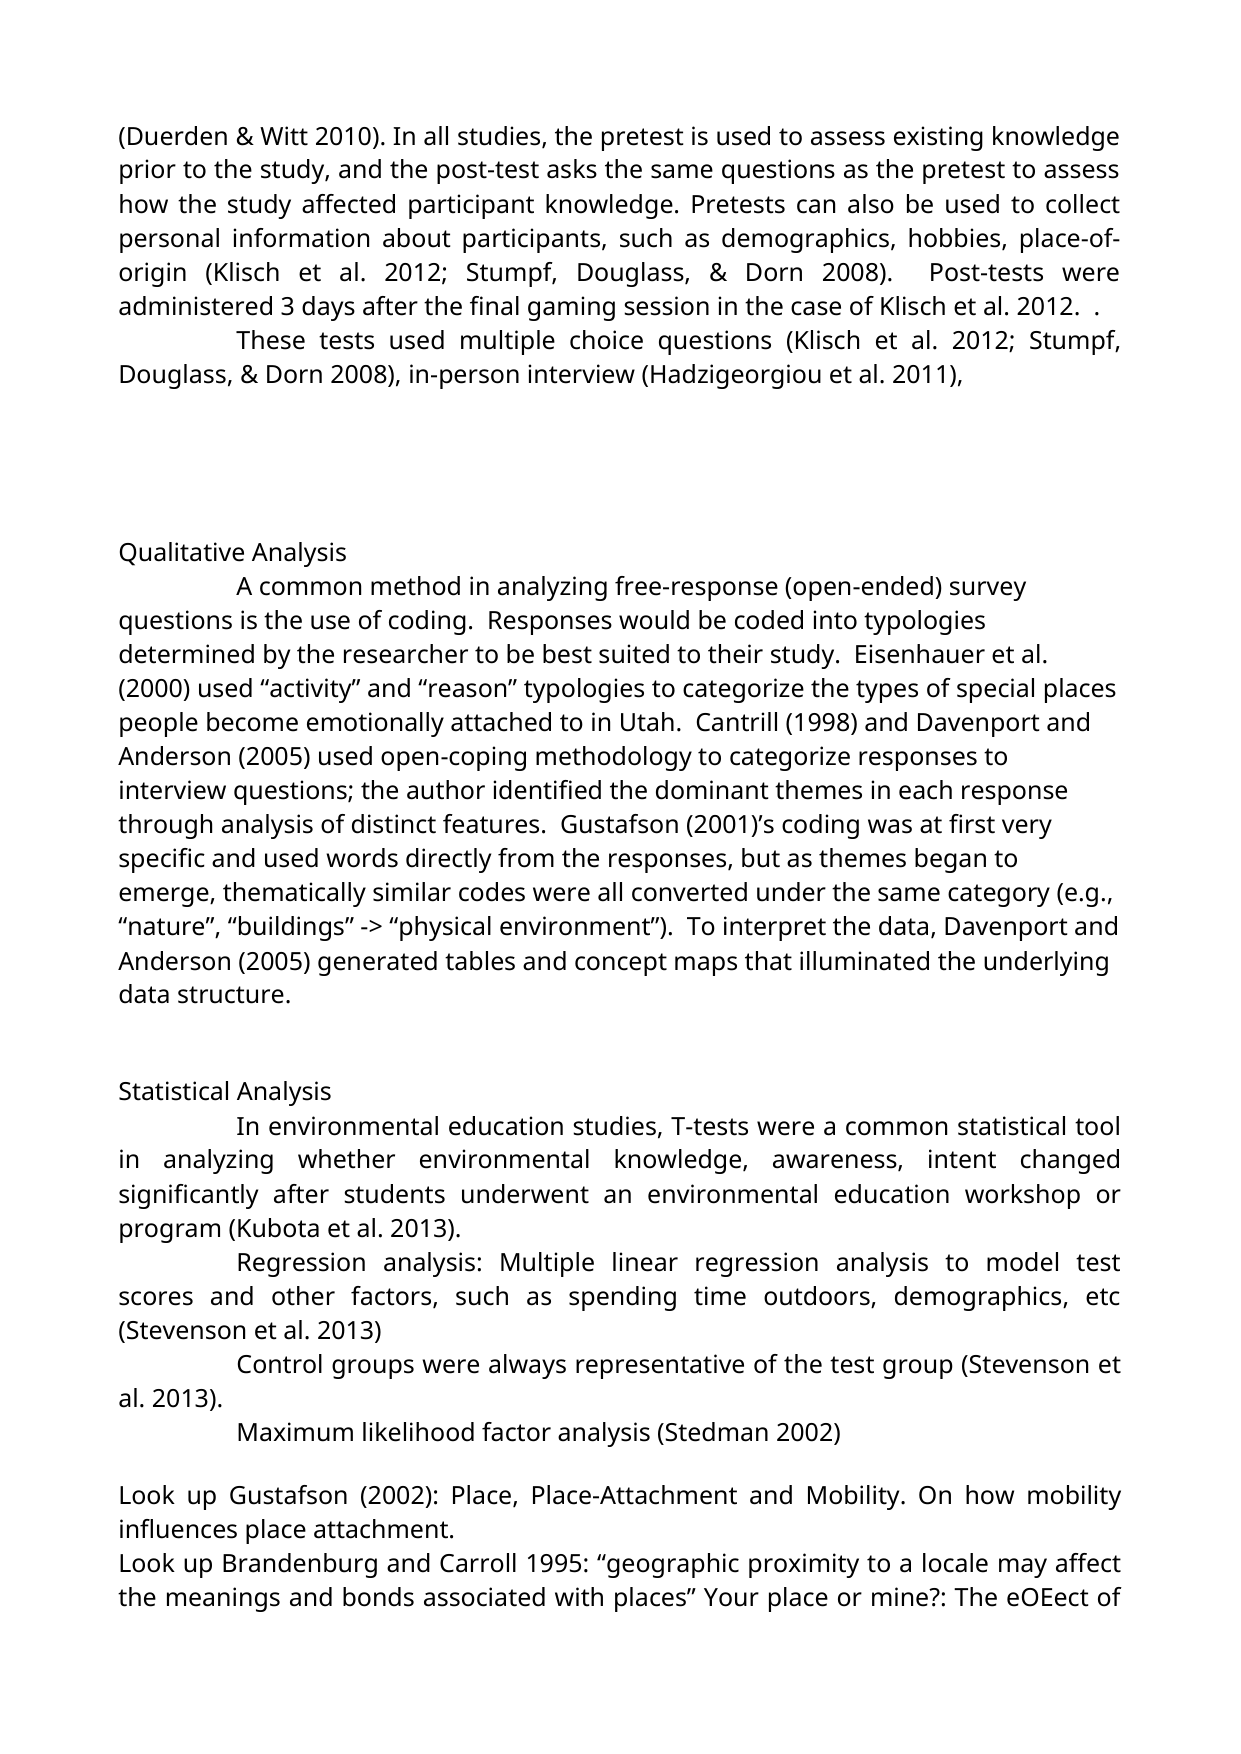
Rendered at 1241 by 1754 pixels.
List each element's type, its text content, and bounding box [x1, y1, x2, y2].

text Qualitative Analysis [118, 534, 1122, 568]
text Regression analysis: Multiple linear regression analysis to model test scores and other factors, such as spending time outdoors, demographics, etc (Stevenson et al. 2013) [118, 1244, 1122, 1347]
text Look up Brandenburg and Carroll 1995: “geographic proximity to a locale may affect the meanings and bonds associated with places” Your place or mine?: The eOEect of [118, 1546, 1122, 1614]
text Control groups were always representative of the test group (Stevenson et al. 2013). [118, 1347, 1122, 1415]
text (Duerden & Witt 2010). In all studies, the pretest is used to assess existing knowledge prior to the study, and the post-test asks the same questions as the pretest to assess how the study affected participant knowledge. Pretests can also be used to collect personal information about participants, such as demographics, hobbies, place-of-origin (Klisch et al. 2012; Stumpf, Douglass, & Dorn 2008). Post-tests were administered 3 days after the final gaming session in the case of Klisch et al. 2012. . [118, 118, 1122, 322]
text Maximum likelihood factor analysis (Stedman 2002) [118, 1415, 1122, 1449]
text A common method in analyzing free-response (open-ended) survey questions is the use of coding. Responses would be coded into typologies determined by the researcher to be best suited to their study. Eisenhauer et al. (2000) used “activity” and “reason” typologies to categorize the types of special places people become emotionally attached to in Utah. Cantrill (1998) and Davenport and Anderson (2005) used open-coping methodology to categorize responses to interview questions; the author identified the dominant themes in each response through analysis of distinct features. Gustafson (2001)’s coding was at first very specific and used words directly from the responses, but as themes began to emerge, thematically similar codes were all converted under the same category (e.g., “nature”, “buildings” -> “physical environment”). To interpret the data, Davenport and Anderson (2005) generated tables and concept maps that illuminated the underlying data structure. [118, 568, 1122, 1011]
text These tests used multiple choice questions (Klisch et al. 2012; Stumpf, Douglass, & Dorn 2008), in-person interview (Hadzigeorgiou et al. 2011), [118, 322, 1122, 391]
text In environmental education studies, T-tests were a common statistical tool in analyzing whether environmental knowledge, awareness, intent changed significantly after students underwent an environmental education workshop or program (Kubota et al. 2013). [118, 1108, 1122, 1244]
text Look up Gustafson (2002): Place, Place-Attachment and Mobility. On how mobility influences place attachment. [118, 1477, 1122, 1546]
text Statistical Analysis [118, 1074, 1122, 1108]
